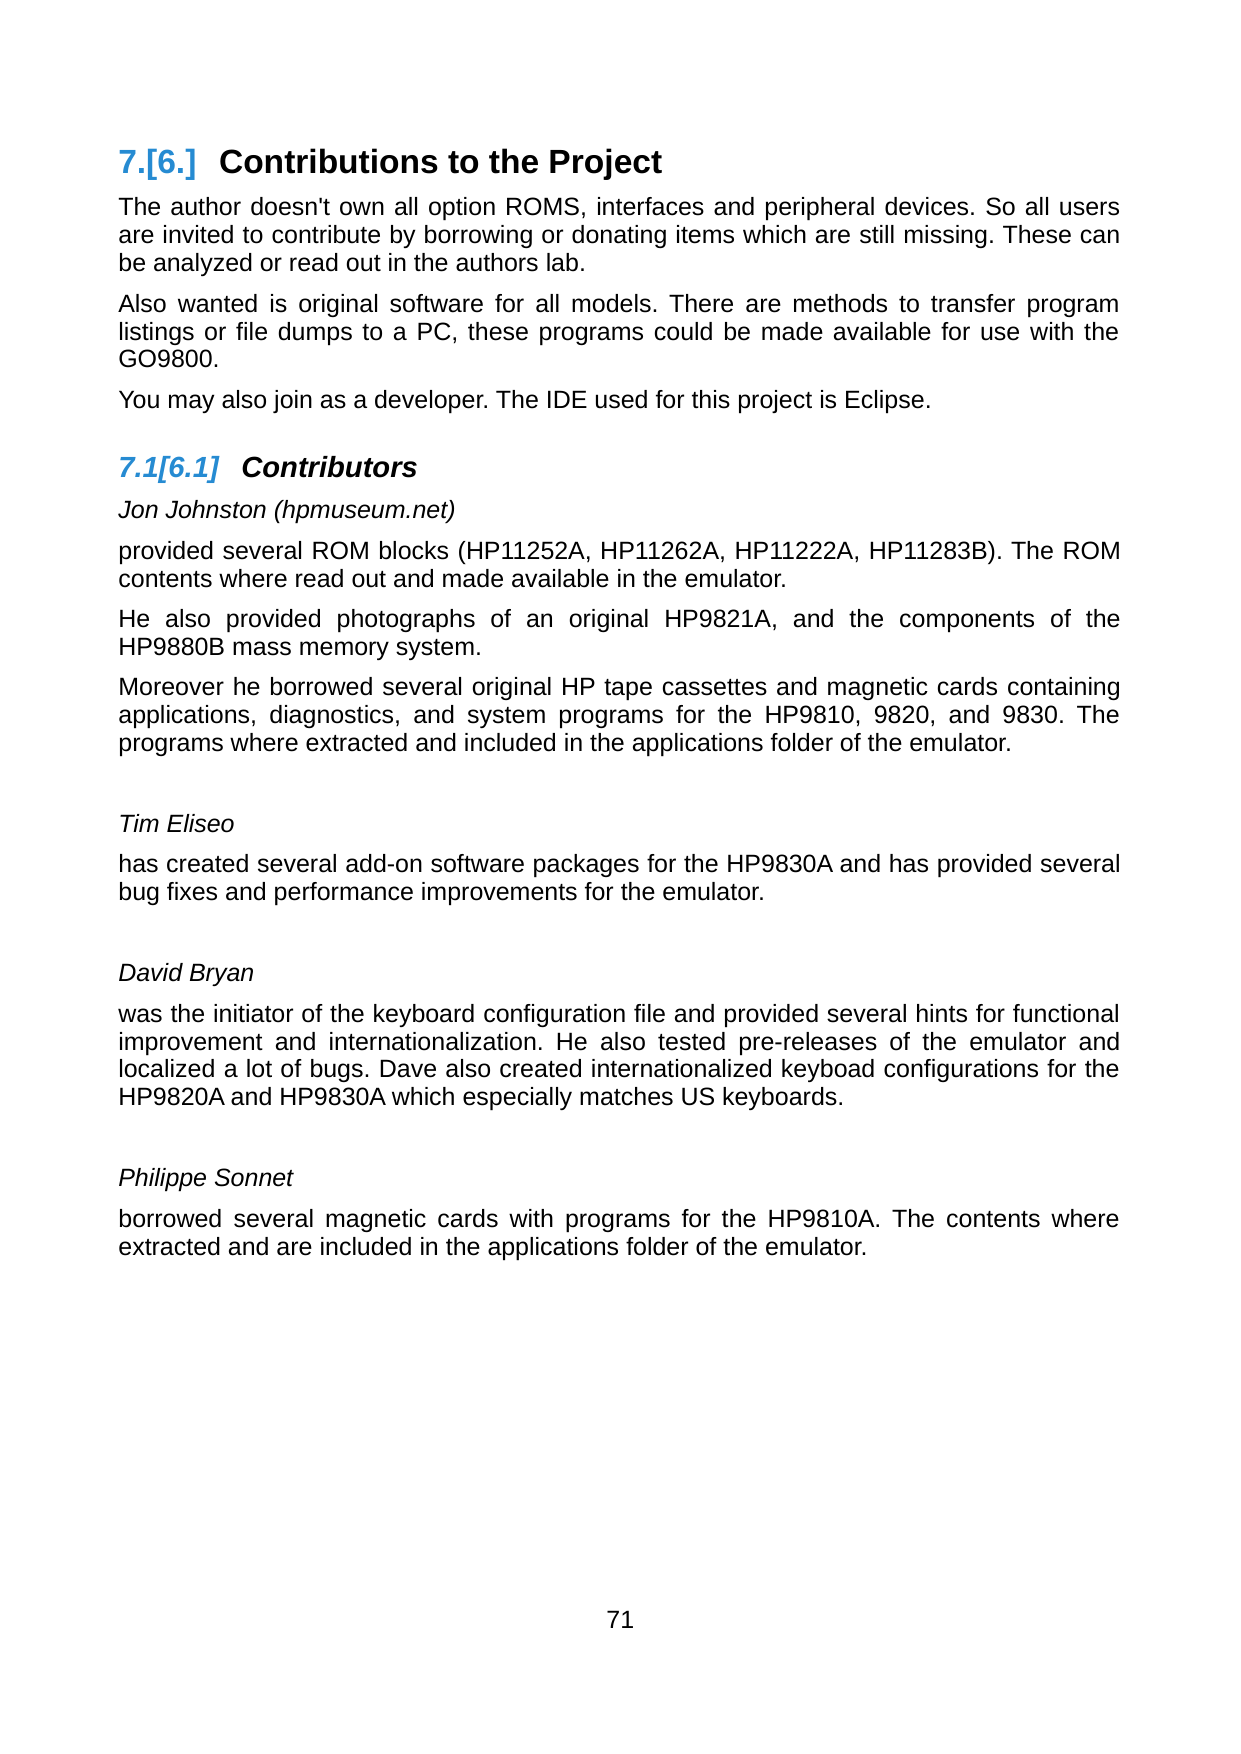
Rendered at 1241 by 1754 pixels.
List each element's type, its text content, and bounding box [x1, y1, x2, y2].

text provided several ROM blocks (HP11252A, HP11262A, HP11222A, HP11283B). The ROM contents where read out and made available in the emulator. [118, 537, 1122, 592]
text Jon Johnston (hpmuseum.net) [118, 496, 1122, 524]
text David Bryan [118, 959, 1122, 987]
text borrowed several magnetic cards with programs for the HP9810A. The contents where extracted and are included in the applications folder of the emulator. [118, 1204, 1122, 1260]
text Also wanted is original software for all models. There are methods to transfer program listings or file dumps to a PC, these programs could be made available for use with the GO9800. [118, 289, 1122, 373]
text Tim Eliseo [118, 810, 1122, 838]
subtitle Contributors [118, 451, 1122, 484]
text Philippe Sonnet [118, 1164, 1122, 1192]
text has created several add-on software packages for the HP9830A and has provided several bug fixes and performance improvements for the emulator. [118, 850, 1122, 906]
text He also provided photographs of an original HP9821A, and the components of the HP9880B mass memory system. [118, 605, 1122, 661]
subtitle Contributions to the Project [118, 143, 1122, 181]
text The author doesn't own all option ROMS, interfaces and peripheral devices. So all users are invited to contribute by borrowing or donating items which are still missing. These can be analyzed or read out in the authors lab. [118, 193, 1122, 277]
text Moreover he borrowed several original HP tape cassettes and magnetic cards containing applications, diagnostics, and system programs for the HP9810, 9820, and 9830. The programs where extracted and included in the applications folder of the emulator. [118, 673, 1122, 757]
text was the initiator of the keyboard configuration file and provided several hints for functional improvement and internationalization. He also tested pre-releases of the emulator and localized a lot of bugs. Dave also created internationalized keyboad configurations for the HP9820A and HP9830A which especially matches US keyboards. [118, 999, 1122, 1111]
text You may also join as a developer. The IDE used for this project is Eclipse. [118, 386, 1122, 413]
